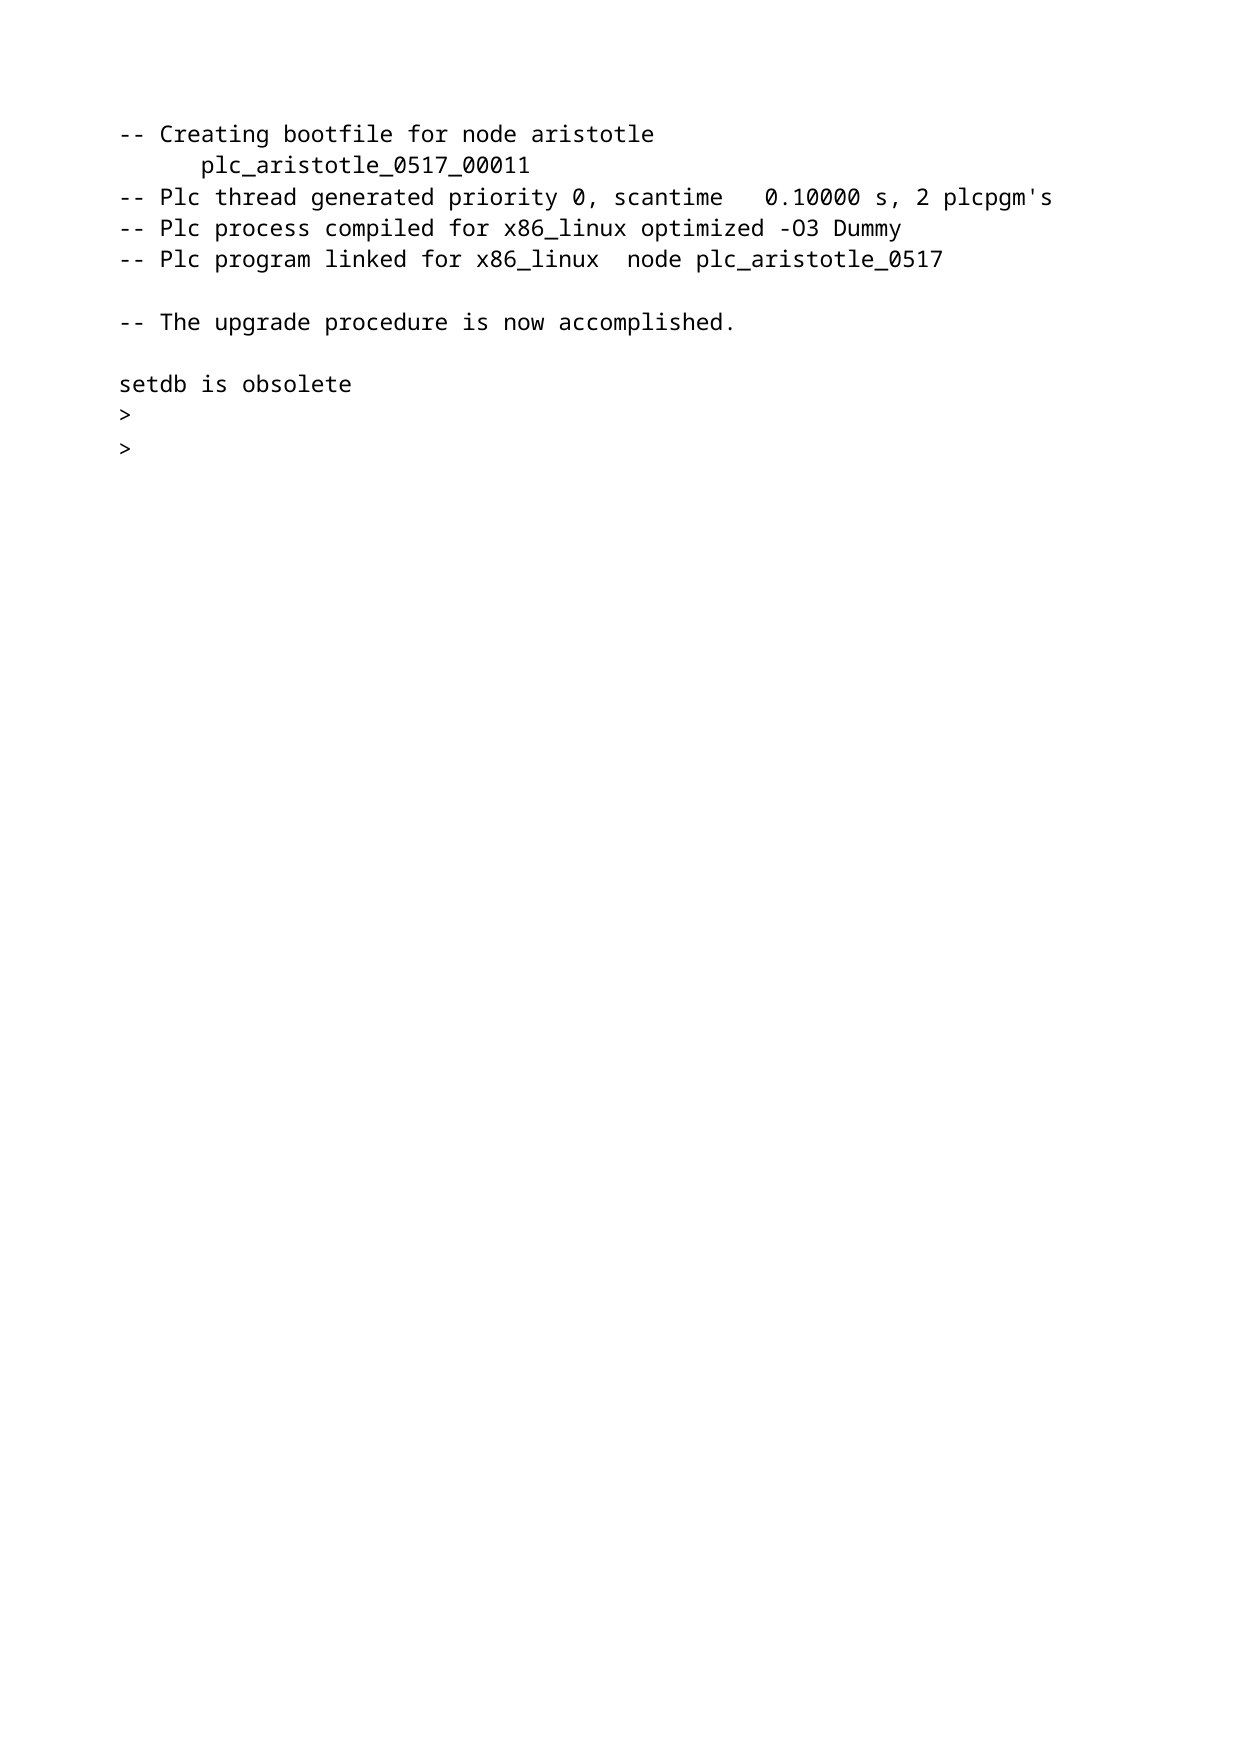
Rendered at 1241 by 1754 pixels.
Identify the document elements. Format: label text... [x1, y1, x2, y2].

text -- Plc process compiled for x86_linux optimized -O3 Dummy [118, 212, 1122, 243]
text plc_aristotle_0517_00011 [118, 149, 1122, 181]
text -- Plc thread generated priority 0, scantime 0.10000 s, 2 plcpgm's [118, 181, 1122, 212]
text > [118, 399, 1122, 431]
text -- The upgrade procedure is now accomplished. [118, 306, 1122, 337]
text setdb is obsolete [118, 368, 1122, 399]
text -- Plc program linked for x86_linux node plc_aristotle_0517 [118, 243, 1122, 274]
text -- Creating bootfile for node aristotle [118, 118, 1122, 149]
text > [118, 431, 1122, 465]
